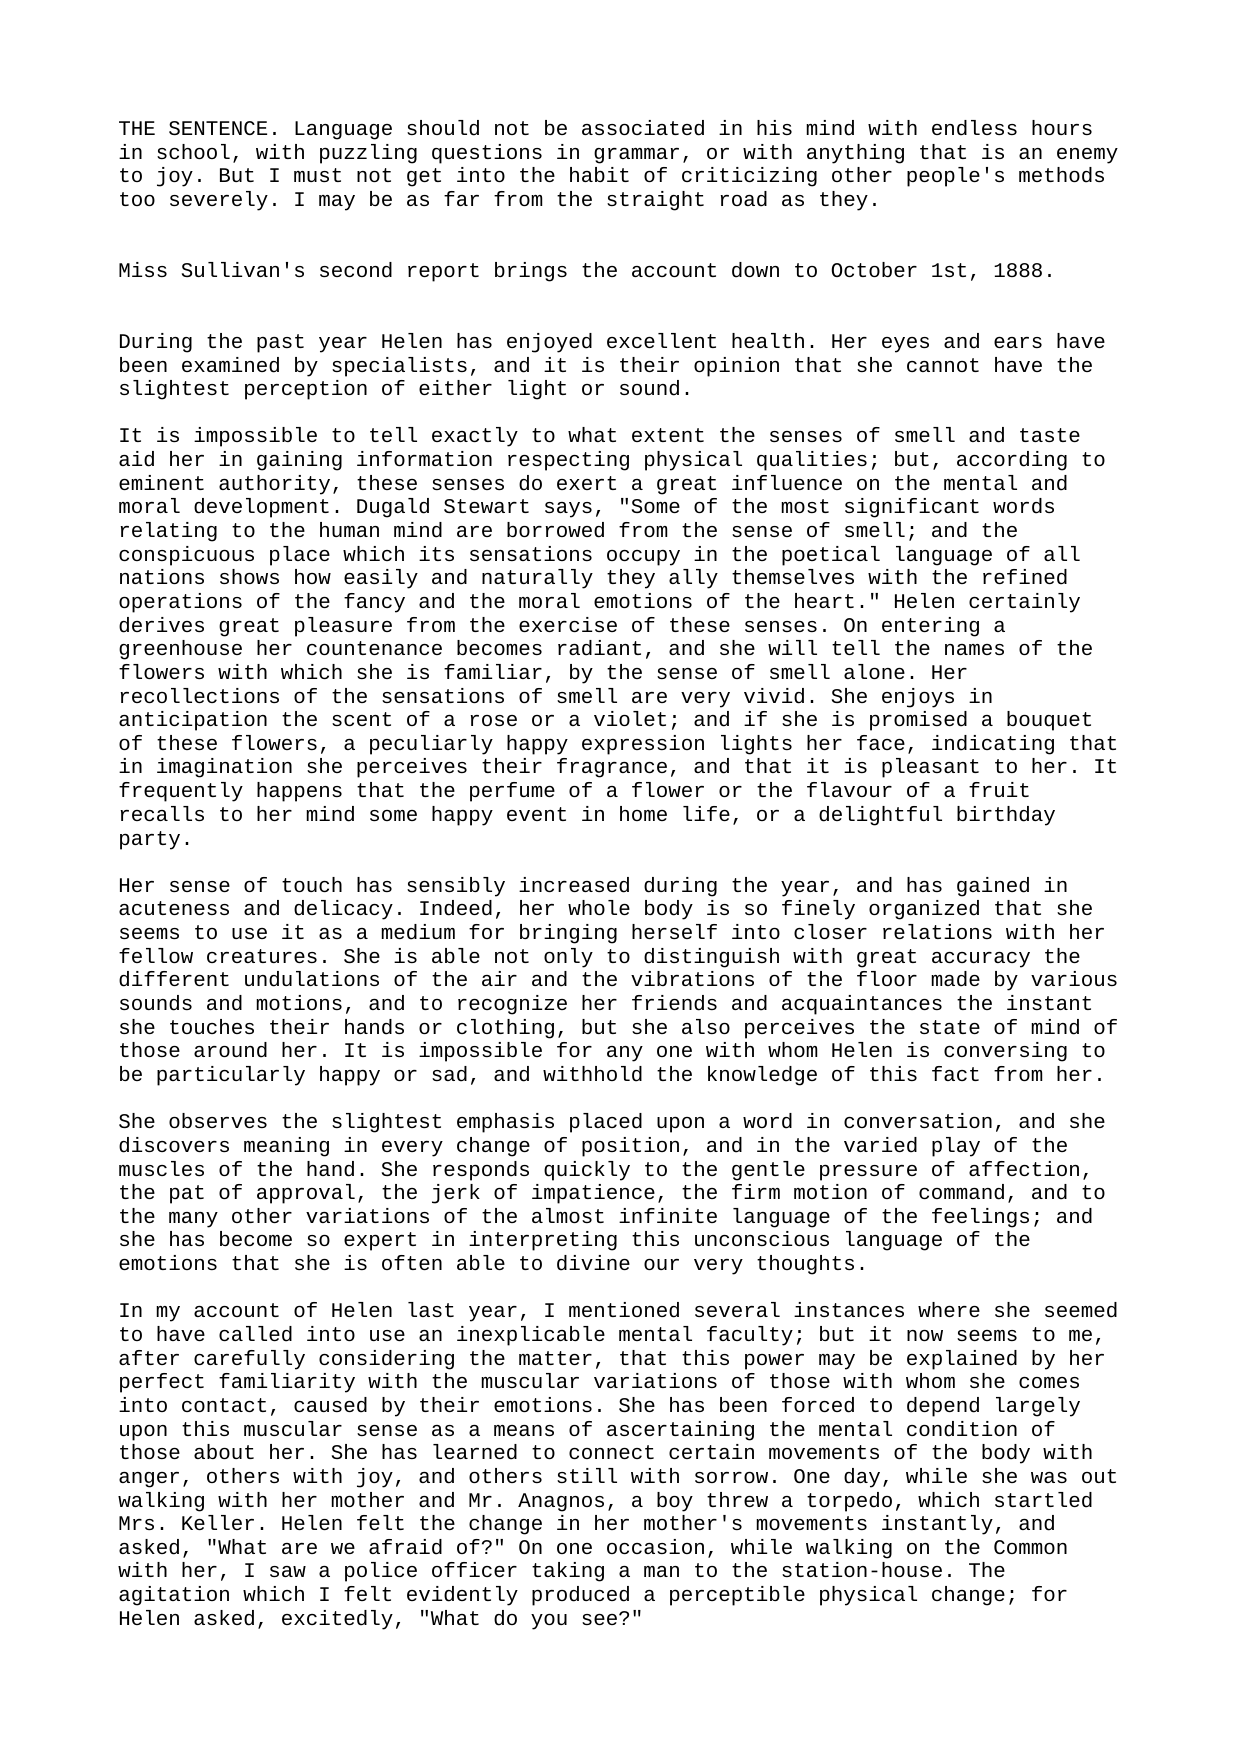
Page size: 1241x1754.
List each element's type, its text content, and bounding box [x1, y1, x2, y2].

text THE SENTENCE. Language should not be associated in his mind with endless hours in school, with puzzling questions in grammar, or with anything that is an enemy to joy. But I must not get into the habit of criticizing other people's methods too severely. I may be as far from the straight road as they. [118, 118, 1122, 213]
text Miss Sullivan's second report brings the account down to October 1st, 1888. [118, 260, 1122, 284]
text Her sense of touch has sensibly increased during the year, and has gained in acuteness and delicacy. Indeed, her whole body is so finely organized that she seems to use it as a medium for bringing herself into closer relations with her fellow creatures. She is able not only to distinguish with great accuracy the different undulations of the air and the vibrations of the floor made by various sounds and motions, and to recognize her friends and acquaintances the instant she touches their hands or clothing, but she also perceives the state of mind of those around her. It is impossible for any one with whom Helen is conversing to be particularly happy or sad, and withhold the knowledge of this fact from her. [118, 875, 1122, 1088]
text In my account of Helen last year, I mentioned several instances where she seemed to have called into use an inexplicable mental faculty; but it now seems to me, after carefully considering the matter, that this power may be explained by her perfect familiarity with the muscular variations of those with whom she comes into contact, caused by their emotions. She has been forced to depend largely upon this muscular sense as a means of ascertaining the mental condition of those about her. She has learned to connect certain movements of the body with anger, others with joy, and others still with sorrow. One day, while she was out walking with her mother and Mr. Anagnos, a boy threw a torpedo, which startled Mrs. Keller. Helen felt the change in her mother's movements instantly, and asked, "What are we afraid of?" On one occasion, while walking on the Common with her, I saw a police officer taking a man to the station-house. The agitation which I felt evidently produced a perceptible physical change; for Helen asked, excitedly, "What do you see?" [118, 1300, 1122, 1631]
text She observes the slightest emphasis placed upon a word in conversation, and she discovers meaning in every change of position, and in the varied play of the muscles of the hand. She responds quickly to the gentle pressure of affection, the pat of approval, the jerk of impatience, the firm motion of command, and to the many other variations of the almost infinite language of the feelings; and she has become so expert in interpreting this unconscious language of the emotions that she is often able to divine our very thoughts. [118, 1111, 1122, 1277]
text It is impossible to tell exactly to what extent the senses of smell and taste aid her in gaining information respecting physical qualities; but, according to eminent authority, these senses do exert a great influence on the mental and moral development. Dugald Stewart says, "Some of the most significant words relating to the human mind are borrowed from the sense of smell; and the conspicuous place which its sensations occupy in the poetical language of all nations shows how easily and naturally they ally themselves with the refined operations of the fancy and the moral emotions of the heart." Helen certainly derives great pleasure from the exercise of these senses. On entering a greenhouse her countenance becomes radiant, and she will tell the names of the flowers with which she is familiar, by the sense of smell alone. Her recollections of the sensations of smell are very vivid. She enjoys in anticipation the scent of a rose or a violet; and if she is promised a bouquet of these flowers, a peculiarly happy expression lights her face, indicating that in imagination she perceives their fragrance, and that it is pleasant to her. It frequently happens that the perfume of a flower or the flavour of a fruit recalls to her mind some happy event in home life, or a delightful birthday party. [118, 426, 1122, 851]
text During the past year Helen has enjoyed excellent health. Her eyes and ears have been examined by specialists, and it is their opinion that she cannot have the slightest perception of either light or sound. [118, 331, 1122, 402]
